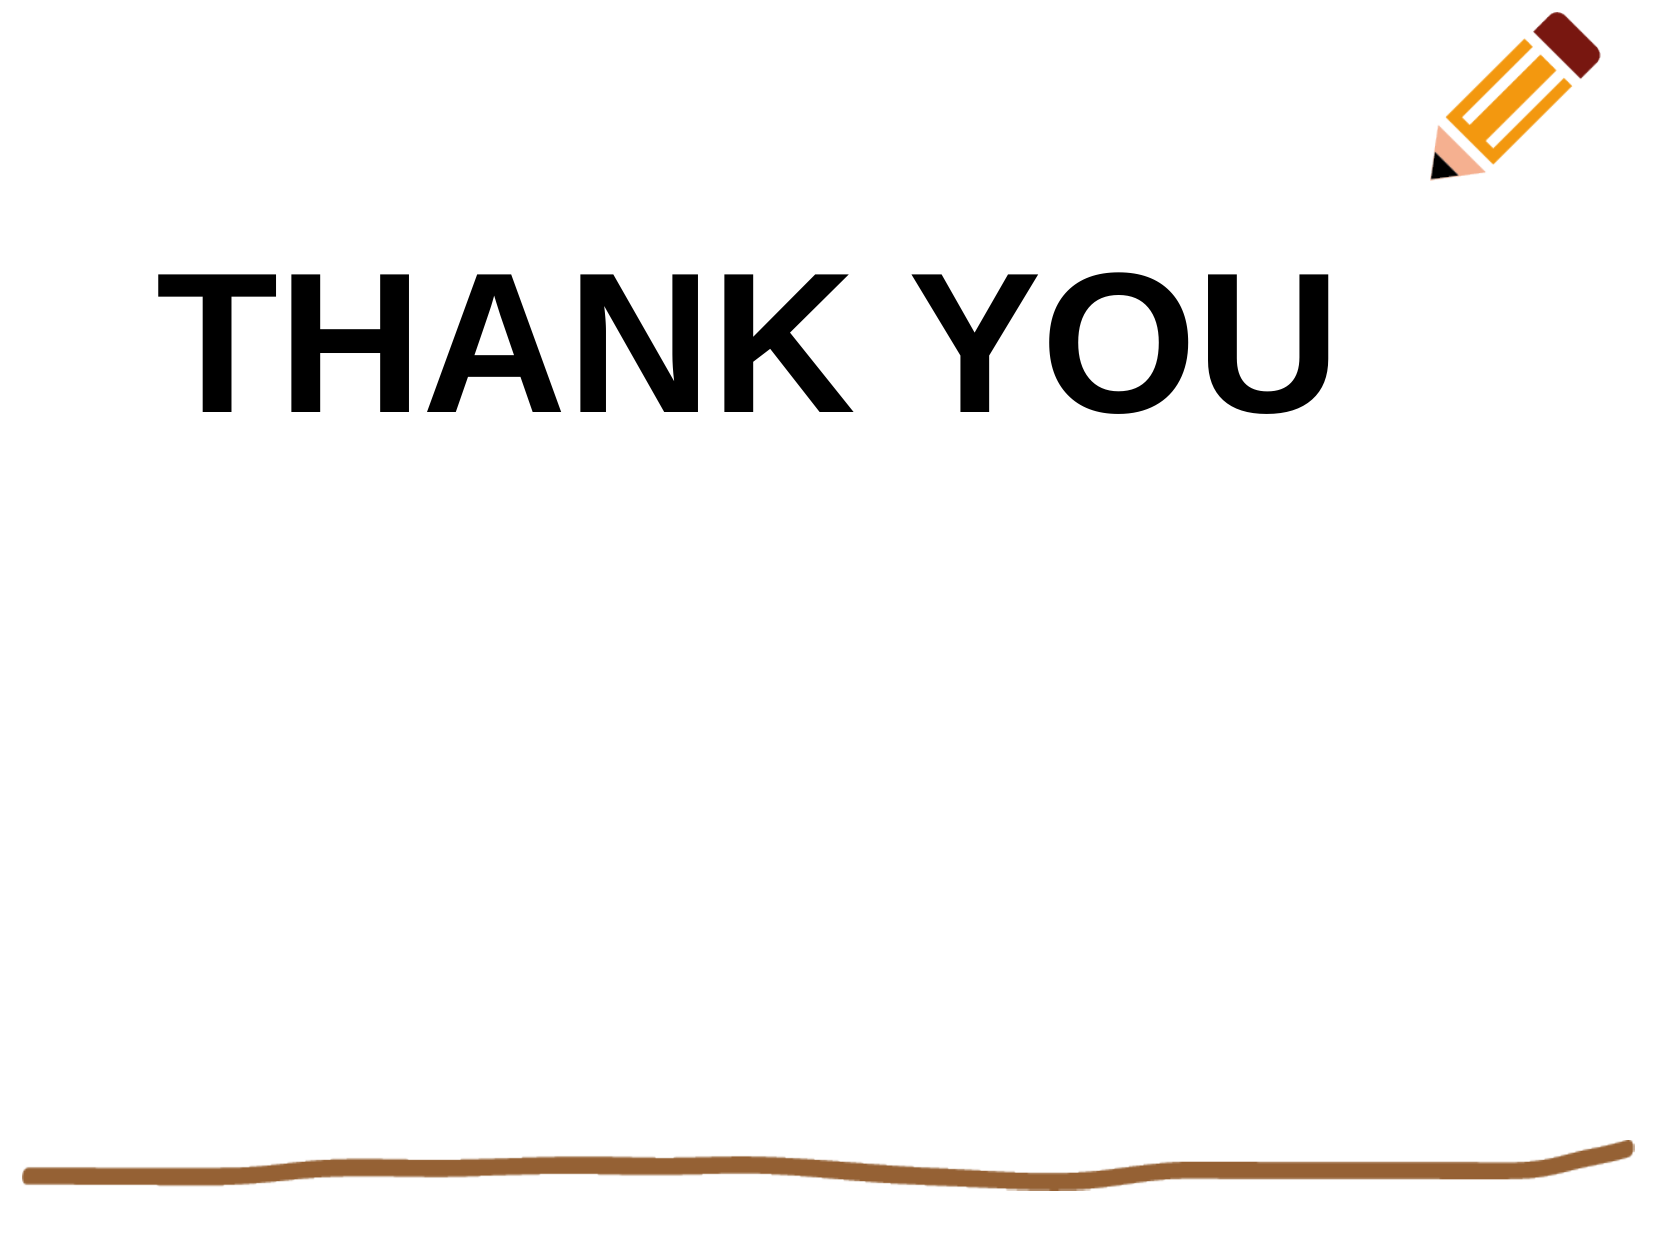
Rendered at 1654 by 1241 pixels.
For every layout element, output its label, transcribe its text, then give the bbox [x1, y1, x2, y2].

picture [22, 1140, 1635, 1191]
picture [1430, 12, 1601, 181]
text_box THANK YOU [141, 224, 1465, 910]
